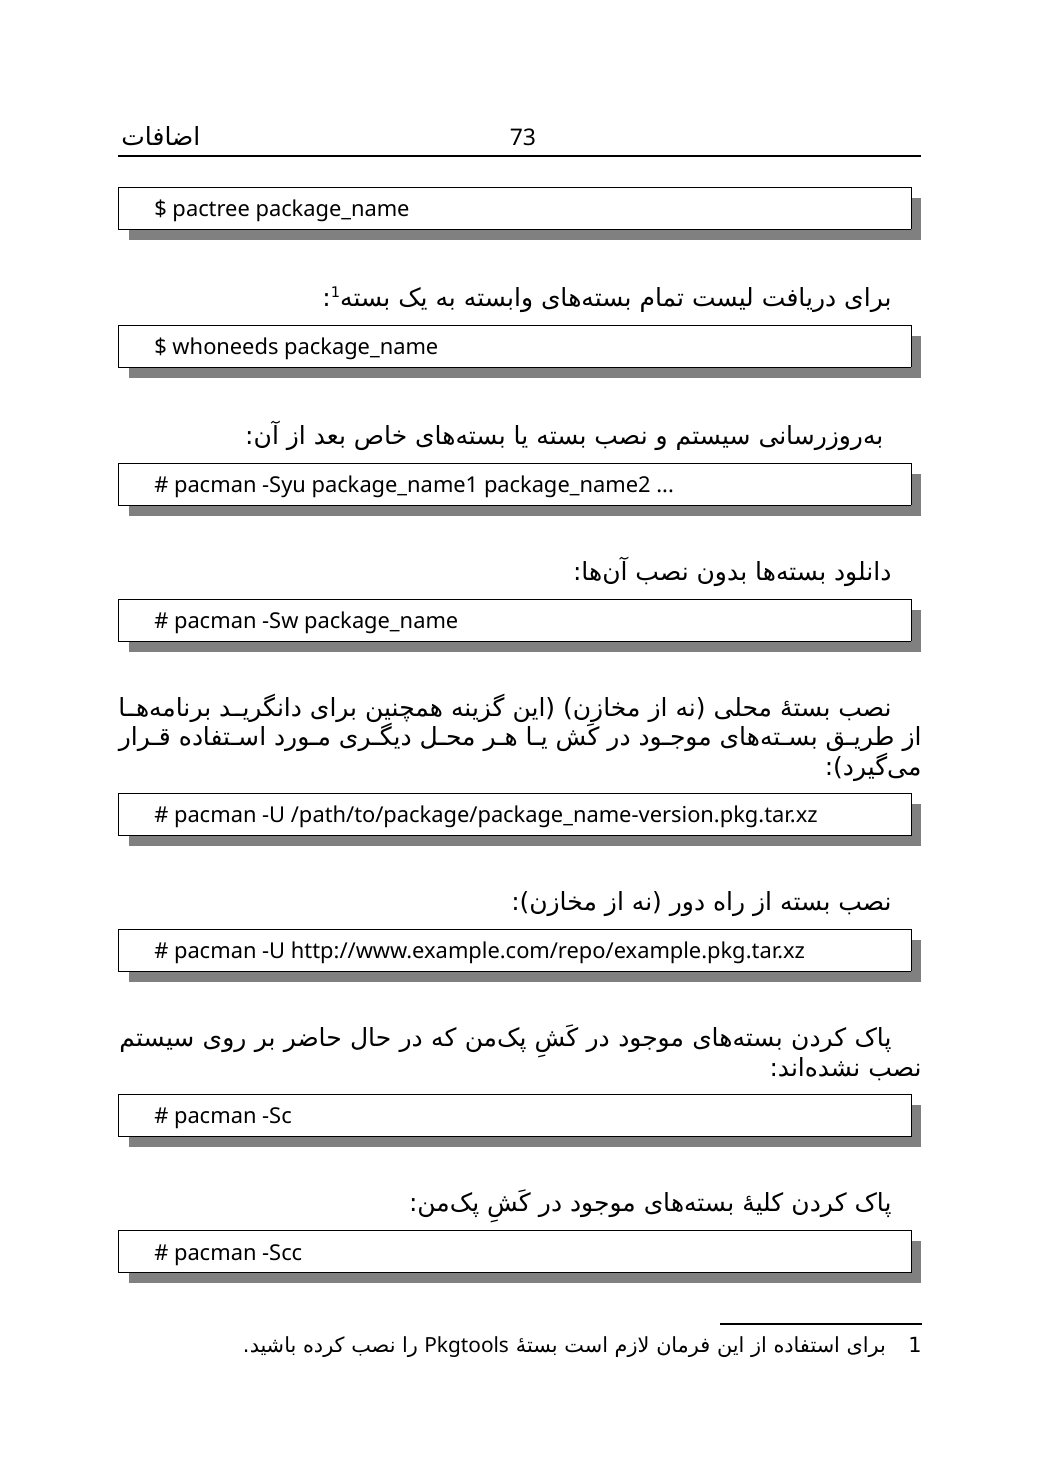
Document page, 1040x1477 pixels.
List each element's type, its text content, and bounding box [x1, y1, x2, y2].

text برای دریافت لیست تمام بسته‌های وابسته به یک بسته: [118, 283, 921, 313]
table_header # pacman -Scc [119, 1231, 911, 1272]
table_header # pacman -Sc [119, 1095, 911, 1136]
table_header $ whoneeds package_name [119, 326, 911, 367]
text دانلود بسته‌ها بدون نصب آن‌ها: [118, 557, 921, 587]
table_header # pacman -U http://www.example.com/repo/example.pkg.tar.xz [119, 930, 911, 971]
text نصب بسته از راه دور (نه از مخازن): [118, 888, 921, 917]
text برای استفاده از این فرمان لازم است بستهٔ Pkgtools را نصب کرده باشید. [118, 1330, 921, 1358]
text نصب بستهٔ محلی (نه از مخازن) (این گزینه همچنین برای دانگرید برنامه‌ها از طریق بسته‌های موجود در کَش یا هر محل دیگری مورد استفاده قرار می‌گیرد): [118, 693, 921, 781]
table_header # pacman -Sw package_name [119, 600, 911, 641]
table_header # pacman -Syu package_name1 package_name2 ... [119, 464, 911, 505]
text پاک کردن بسته‌های موجود در کَشِ پک‌من که در حال حاضر بر روی سیستم نصب نشده‌اند: [118, 1023, 921, 1082]
table_header $ pactree package_name [119, 188, 911, 229]
text به‌روزرسانی سیستم و نصب بسته یا بسته‌های خاص بعد از آن: [118, 421, 921, 451]
text پاک کردن کلیهٔ بسته‌های موجود در کَشِ پک‌من: [118, 1189, 921, 1218]
table_header # pacman -U /path/to/package/package_name-version.pkg.tar.xz [119, 794, 911, 835]
